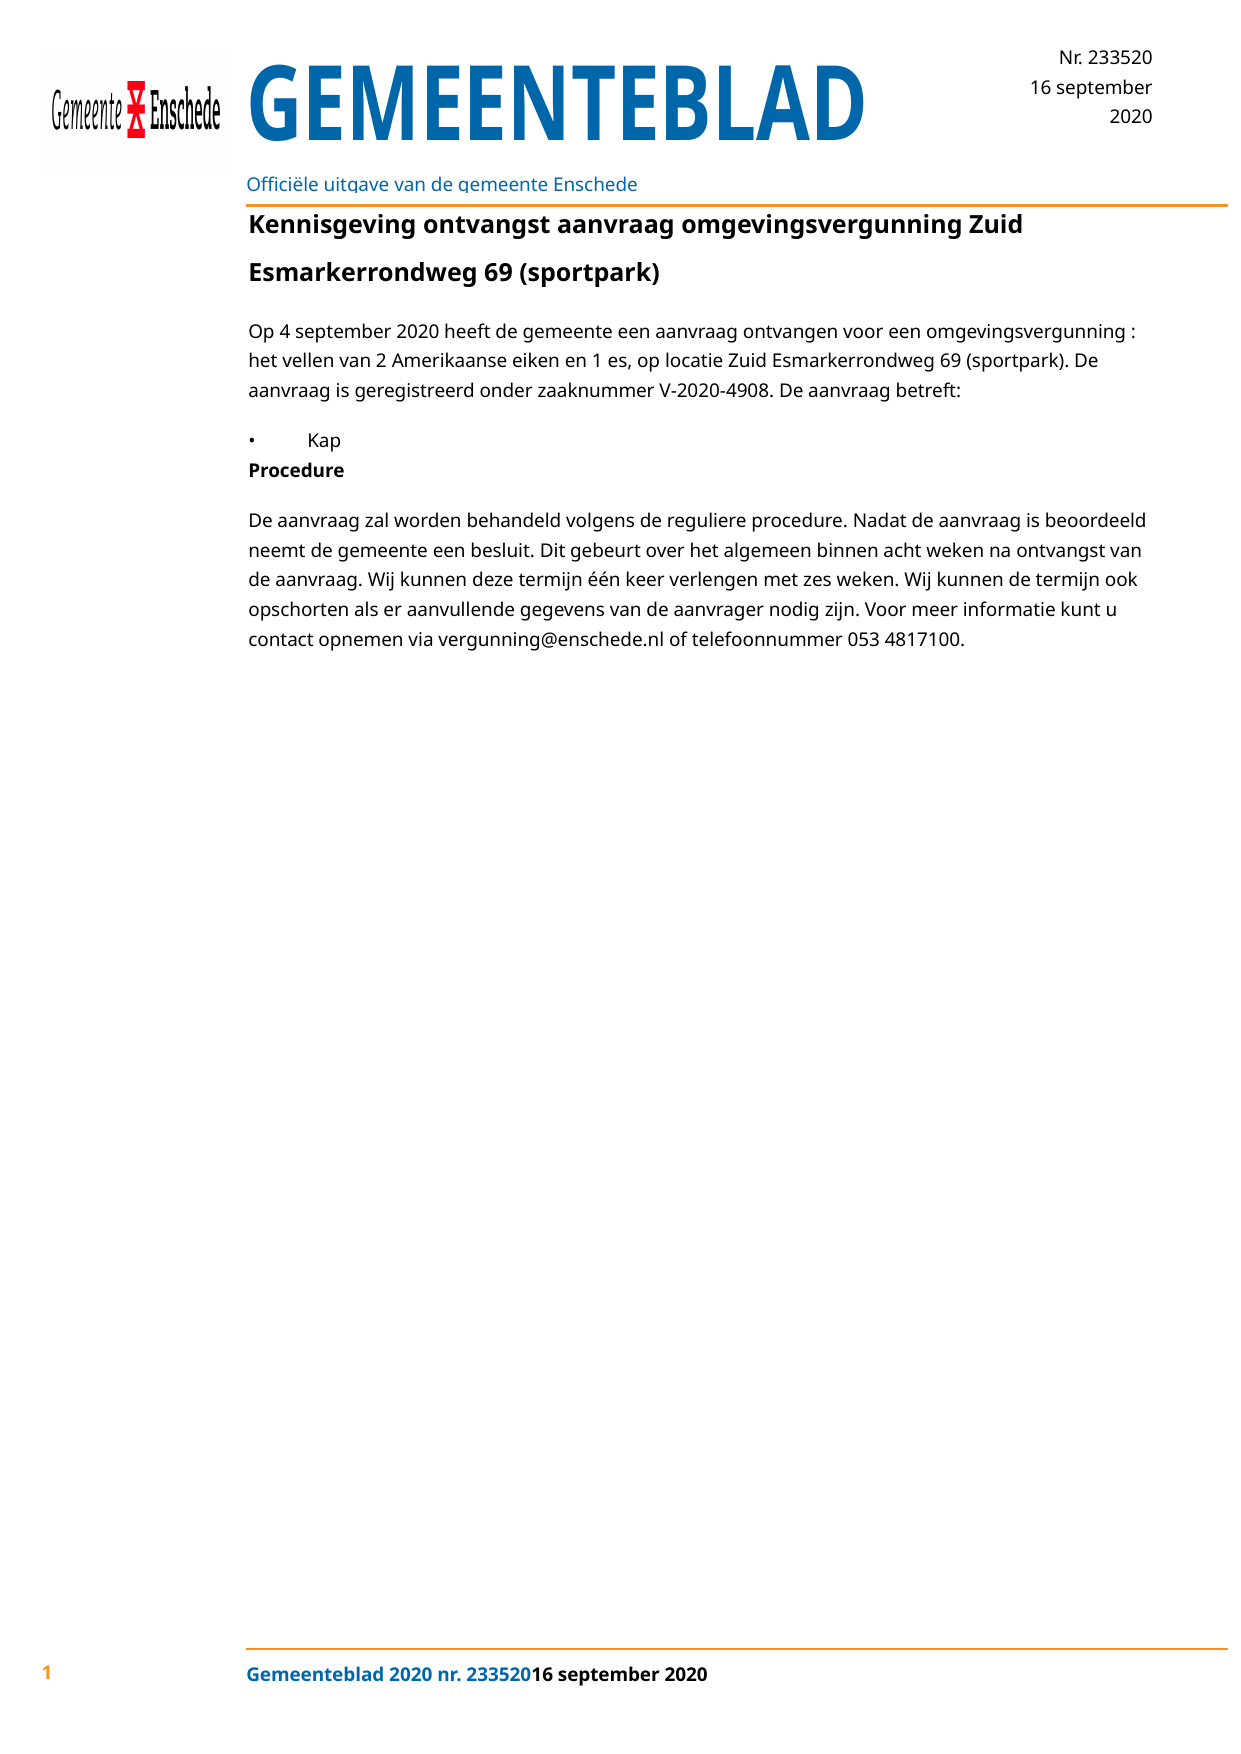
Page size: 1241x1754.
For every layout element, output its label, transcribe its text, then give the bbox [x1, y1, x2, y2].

list Kap [248, 427, 1152, 453]
text De aanvraag zal worden behandeld volgens de reguliere procedure. Nadat de aanvraag is beoordeeld neemt de gemeente een besluit. Dit gebeurt over het algemeen binnen acht weken na ontvangst van de aanvraag. Wij kunnen deze termijn één keer verlengen met zes weken. Wij kunnen de termijn ook opschorten als er aanvullende gegevens van de aanvrager nodig zijn. Voor meer informatie kunt u contact opnemen via vergunning@enschede.nl of telefoonnummer 053 4817100. [248, 507, 1152, 652]
text Op 4 september 2020 heeft de gemeente een aanvraag ontvangen voor een omgevingsvergunning : het vellen van 2 Amerikaanse eiken en 1 es, op locatie Zuid Esmarkerrondweg 69 (sportpark). De aanvraag is geregistreerd onder zaaknummer V-2020-4908. De aanvraag betreft: [248, 318, 1152, 403]
text Kennisgeving ontvangst aanvraag omgevingsvergunning Zuid Esmarkerrondweg 69 (sportpark) [248, 207, 1152, 288]
text Procedure [248, 457, 1152, 483]
picture [41, 47, 231, 172]
